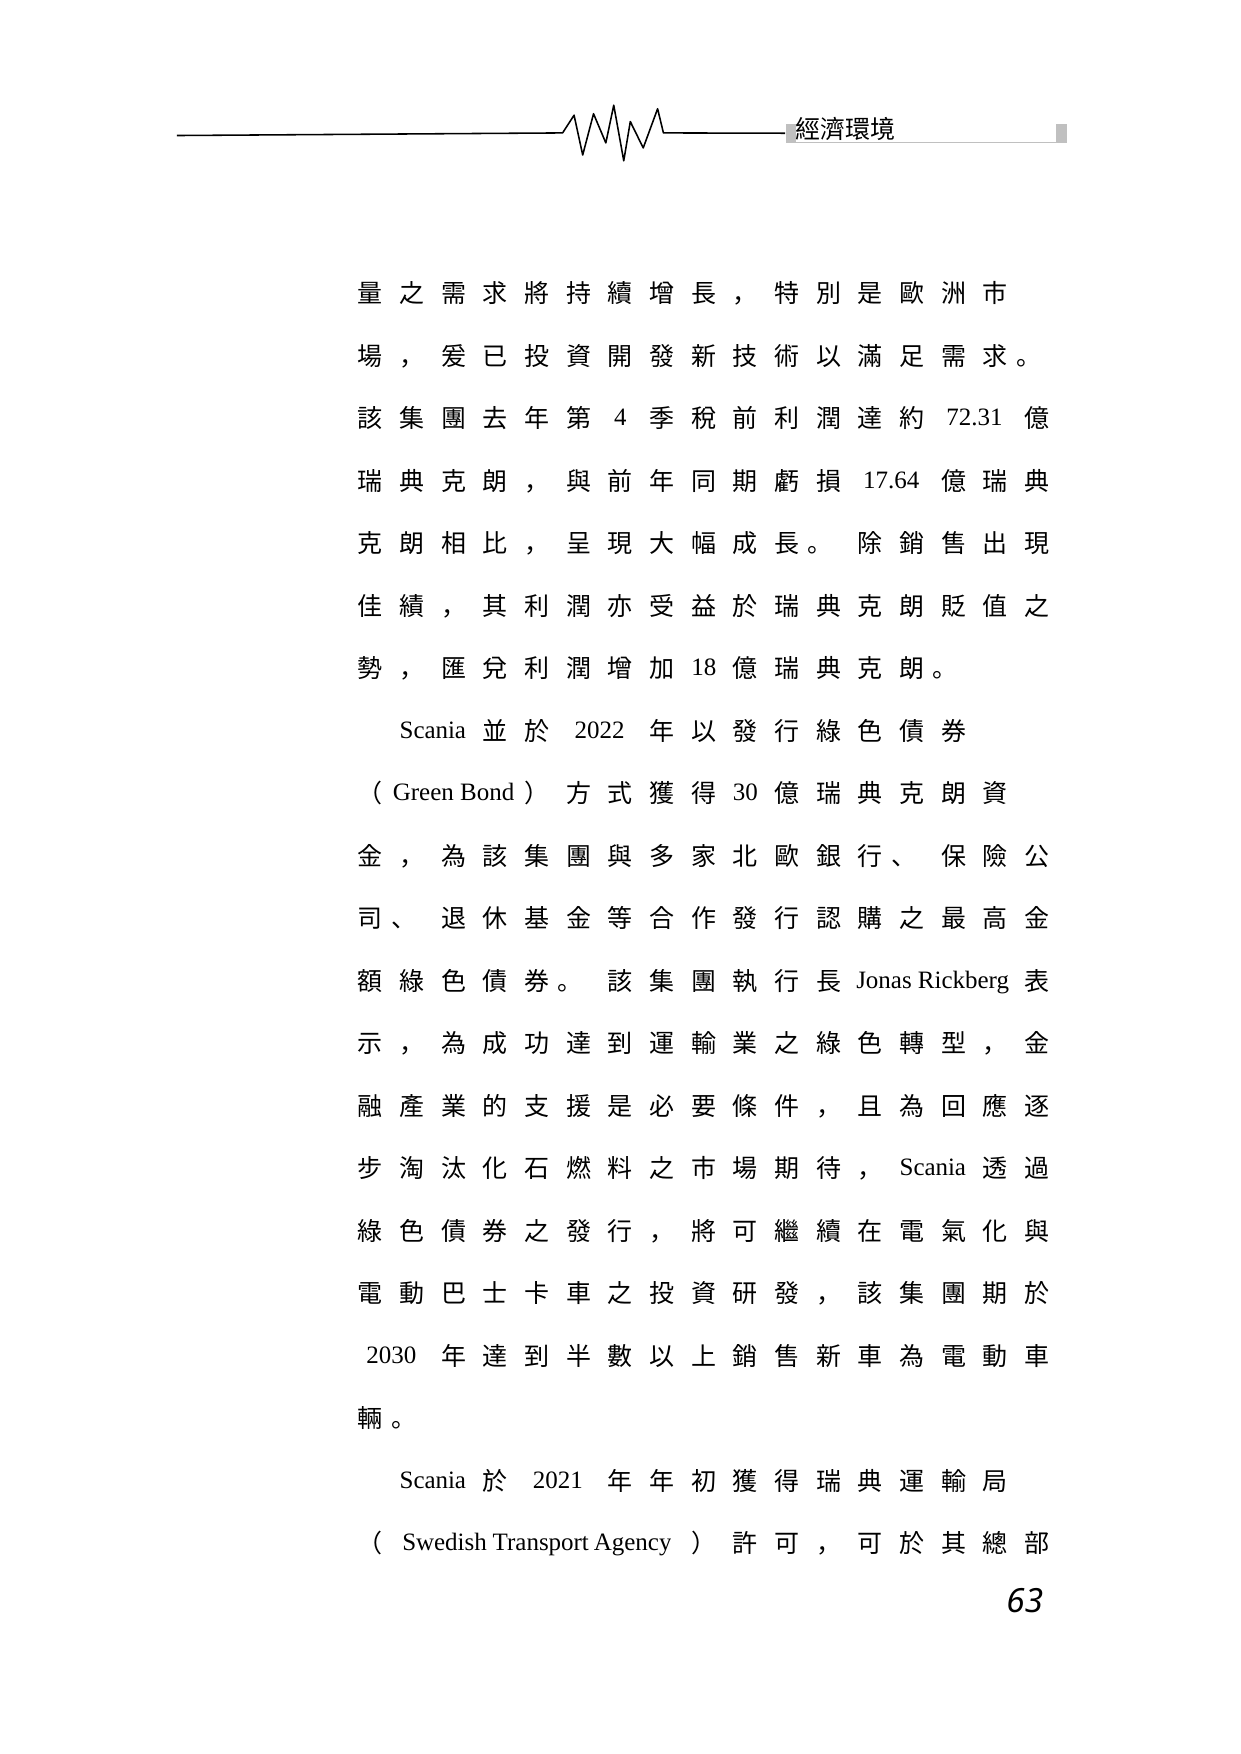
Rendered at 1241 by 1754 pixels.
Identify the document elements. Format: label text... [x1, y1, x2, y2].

text 量之需求將持續增長，特別是歐洲市場，爰已投資開發新技術以滿足需求。該集團去年第4季稅前利潤達約72.31億瑞典克朗，與前年同期虧損17.64億瑞典克朗相比，呈現大幅成長。除銷售出現佳績，其利潤亦受益於瑞典克朗貶值之勢，匯兌利潤增加18億瑞典克朗。 [330, 250, 1058, 688]
text Scania並於2022年以發行綠色債券（Green Bond）方式獲得30億瑞典克朗資金，為該集團與多家北歐銀行、保險公司、退休基金等合作發行認購之最高金額綠色債券。該集團執行長Jonas Rickberg表示，為成功達到運輸業之綠色轉型，金融產業的支援是必要條件，且為回應逐步淘汰化石燃料之市場期待，Scania透過綠色債券之發行，將可繼續在電氣化與電動巴士卡車之投資研發，該集團期於2030年達到半數以上銷售新車為電動車輛。 [330, 688, 1058, 1438]
text Scania於2021年年初獲得瑞典運輸局（Swedish Transport Agency）許可，可於其總部 [330, 1438, 1058, 1563]
